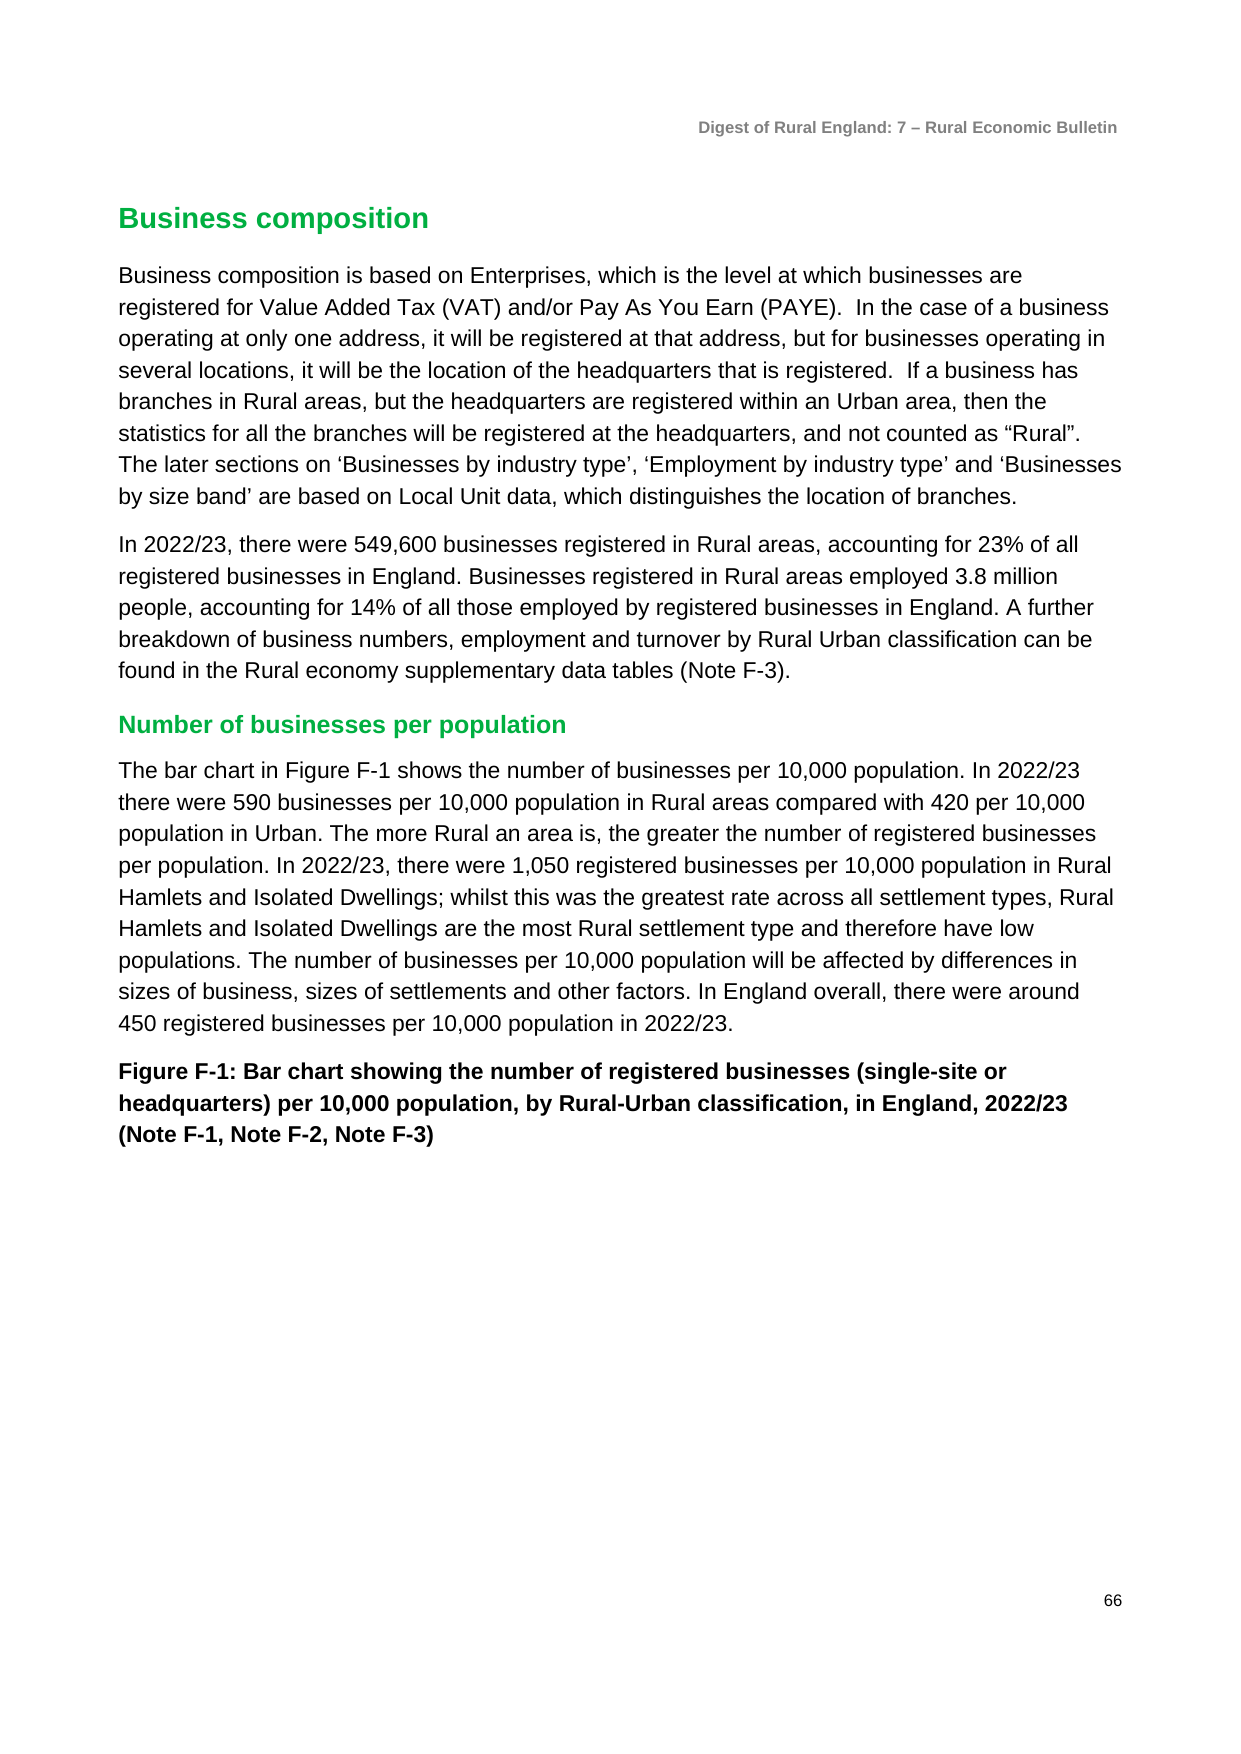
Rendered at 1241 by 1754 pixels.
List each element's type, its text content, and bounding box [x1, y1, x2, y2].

text In 2022/23, there were 549,600 businesses registered in Rural areas, accounting for 23% of all registered businesses in England. Businesses registered in Rural areas employed 3.8 million people, accounting for 14% of all those employed by registered businesses in England. A further breakdown of business numbers, employment and turnover by Rural Urban classification can be found in the Rural economy supplementary data tables (Note F-3). [118, 531, 1122, 684]
subtitle Business composition [118, 201, 1122, 235]
text The bar chart in Figure F‑1 shows the number of businesses per 10,000 population. In 2022/23 there were 590 businesses per 10,000 population in Rural areas compared with 420 per 10,000 population in Urban. The more Rural an area is, the greater the number of registered businesses per population. In 2022/23, there were 1,050 registered businesses per 10,000 population in Rural Hamlets and Isolated Dwellings; whilst this was the greatest rate across all settlement types, Rural Hamlets and Isolated Dwellings are the most Rural settlement type and therefore have low populations. The number of businesses per 10,000 population will be affected by differences in sizes of business, sizes of settlements and other factors. In England overall, there were around 450 registered businesses per 10,000 population in 2022/23. [118, 757, 1122, 1036]
text Business composition is based on Enterprises, which is the level at which businesses are registered for Value Added Tax (VAT) and/or Pay As You Earn (PAYE). In the case of a business operating at only one address, it will be registered at that address, but for businesses operating in several locations, it will be the location of the headquarters that is registered. If a business has branches in Rural areas, but the headquarters are registered within an Urban area, then the statistics for all the branches will be registered at the headquarters, and not counted as “Rural”. The later sections on ‘Businesses by industry type’, ‘Employment by industry type’ and ‘Businesses by size band’ are based on Local Unit data, which distinguishes the location of branches. [118, 262, 1122, 509]
text Figure F‑1: Bar chart showing the number of registered businesses (single-site or headquarters) per 10,000 population, by Rural-Urban classification, in England, 2022/23 (Note F-1, Note F-2, Note F-3) [118, 1058, 1122, 1147]
subtitle Number of businesses per population [118, 710, 1122, 739]
